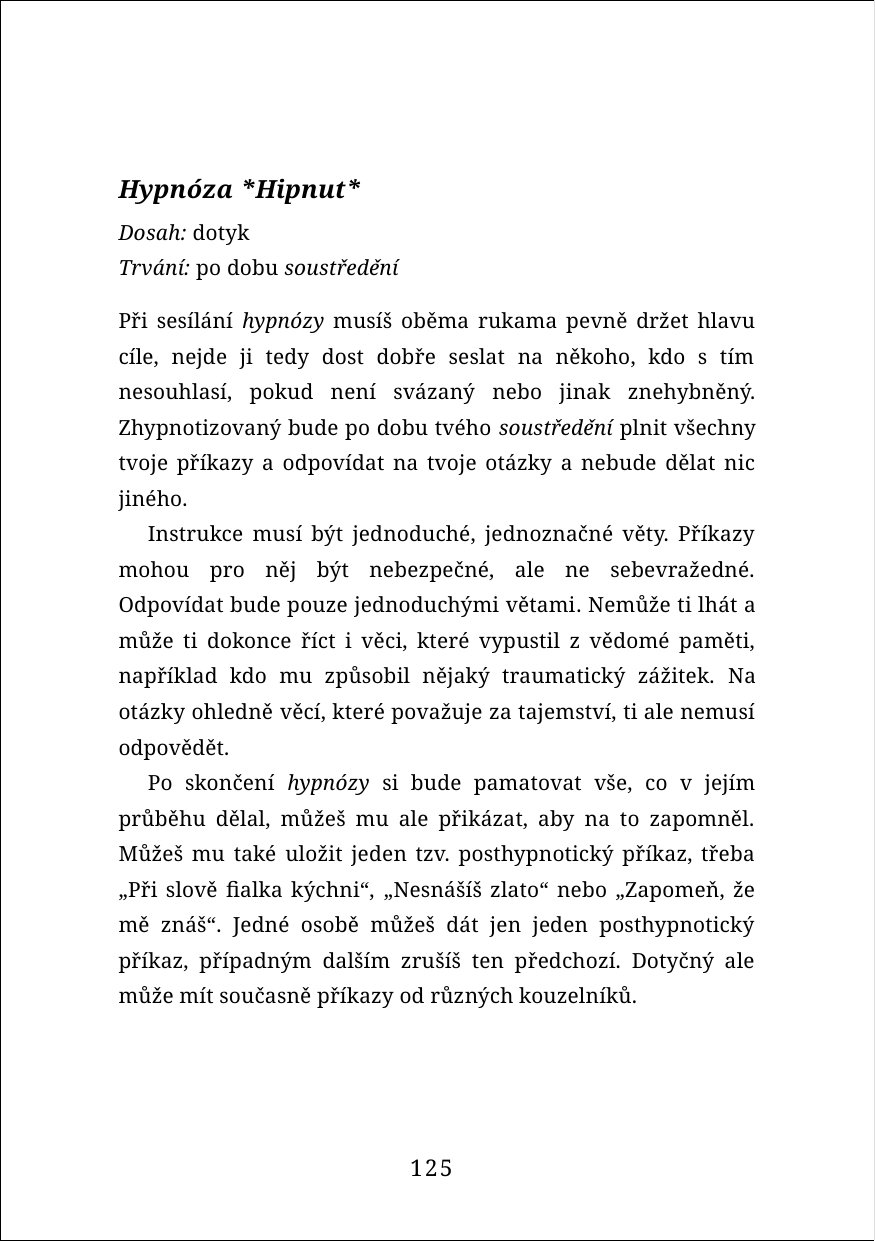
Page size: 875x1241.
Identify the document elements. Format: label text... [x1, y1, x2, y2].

subtitle Hypnóza *Hipnut* [118, 172, 756, 206]
text Při sesílání hypnózy musíš oběma rukama pevně držet hlavu cíle, nejde ji tedy dost dobře seslat na někoho, kdo s tím nesouhlasí, pokud není svázaný nebo jinak znehybněný. Zhypnotizovaný bude po dobu tvého soustředění plnit všechny tvoje příkazy a odpovídat na tvoje otázky a nebude dělat nic jiného. Instrukce musí být jednoduché, jednoznačné věty. Příkazy mohou pro něj být nebezpečné, ale ne sebevražedné. Odpovídat bude pouze jednoduchými větami. Nemůže ti lhát a může ti dokonce říct i věci, které vypustil z vědomé paměti, například kdo mu způsobil nějaký traumatický zážitek. Na otázky ohledně věcí, které považuje za tajemství, ti ale nemusí odpovědět. Po skončení hypnózy si bude pamatovat vše, co v jejím průběhu dělal, můžeš mu ale přikázat, aby na to zapomněl. Můžeš mu také uložit jeden tzv. posthypnotický příkaz, třeba „Při slově fialka kýchni“, „Nesnášíš zlato“ nebo „Zapomeň, že mě znáš“. Jedné osobě můžeš dát jen jeden posthypnotický příkaz, případným dalším zrušíš ten předchozí. Dotyčný ale může mít současně příkazy od různých kouzelníků. [118, 306, 756, 1010]
text Dosah: dotyk Trvání: po dobu soustředění [118, 218, 756, 282]
